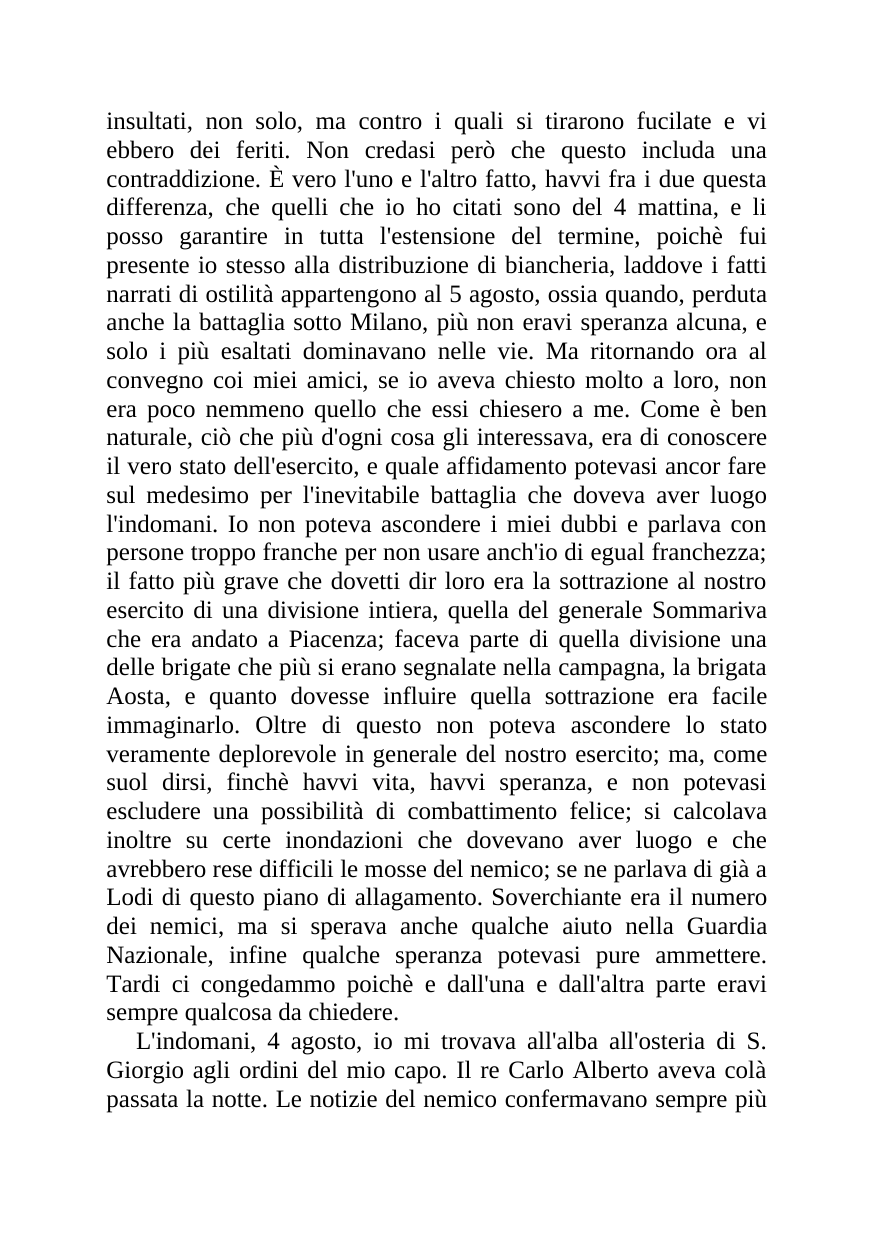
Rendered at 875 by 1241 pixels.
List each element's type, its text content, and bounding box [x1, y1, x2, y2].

text L'indomani, 4 agosto, io mi trovava all'alba all'osteria di S. Giorgio agli ordini del mio capo. Il re Carlo Alberto aveva colà passata la notte. Le notizie del nemico confermavano sempre più [106, 1026, 768, 1112]
text insultati, non solo, ma contro i quali si tirarono fucilate e vi ebbero dei feriti. Non credasi però che questo includa una contraddizione. È vero l'uno e l'altro fatto, havvi fra i due questa differenza, che quelli che io ho citati sono del 4 mattina, e li posso garantire in tutta l'estensione del termine, poichè fui presente io stesso alla distribuzione di biancheria, laddove i fatti narrati di ostilità appartengono al 5 agosto, ossia quando, perduta anche la battaglia sotto Milano, più non eravi speranza alcuna, e solo i più esaltati dominavano nelle vie. Ma ritornando ora al convegno coi miei amici, se io aveva chiesto molto a loro, non era poco nemmeno quello che essi chiesero a me. Come è ben naturale, ciò che più d'ogni cosa gli interessava, era di conoscere il vero stato dell'esercito, e quale affidamento potevasi ancor fare sul medesimo per l'inevitabile battaglia che doveva aver luogo l'indomani. Io non poteva ascondere i miei dubbi e parlava con persone troppo franche per non usare anch'io di egual franchezza; il fatto più grave che dovetti dir loro era la sottrazione al nostro esercito di una divisione intiera, quella del generale Sommariva che era andato a Piacenza; faceva parte di quella divisione una delle brigate che più si erano segnalate nella campagna, la brigata Aosta, e quanto dovesse influire quella sottrazione era facile immaginarlo. Oltre di questo non poteva ascondere lo stato veramente deplorevole in generale del nostro esercito; ma, come suol dirsi, finchè havvi vita, havvi speranza, e non potevasi escludere una possibilità di combattimento felice; si calcolava inoltre su certe inondazioni che dovevano aver luogo e che avrebbero rese difficili le mosse del nemico; se ne parlava di già a Lodi di questo piano di allagamento. Soverchiante era il numero dei nemici, ma si sperava anche qualche aiuto nella Guardia Nazionale, infine qualche speranza potevasi pure ammettere. Tardi ci congedammo poichè e dall'una e dall'altra parte eravi sempre qualcosa da chiedere. [106, 106, 768, 1026]
